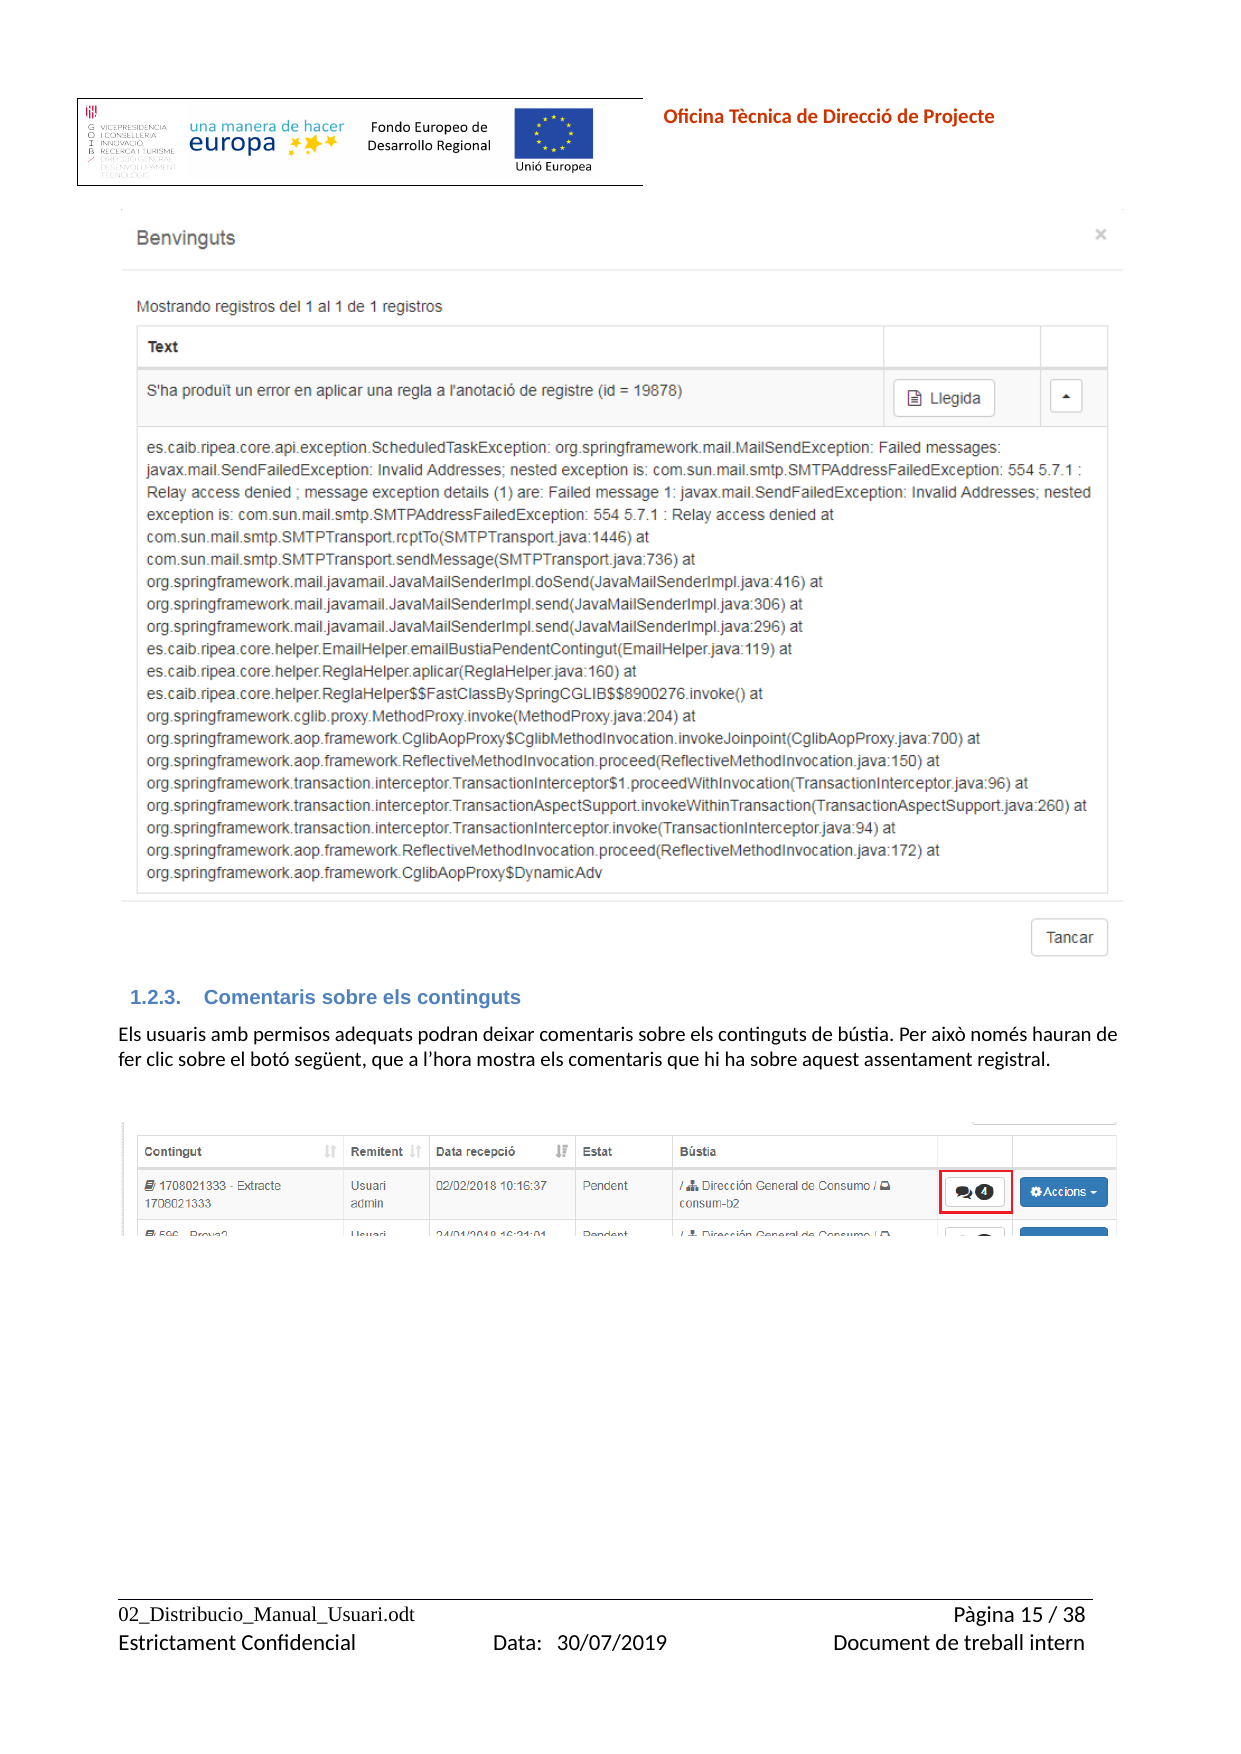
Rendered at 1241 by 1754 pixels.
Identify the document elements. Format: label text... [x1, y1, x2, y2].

picture [121, 1122, 1123, 1236]
picture [82, 103, 181, 180]
subtitle Comentaris sobre els continguts [130, 985, 1122, 1009]
picture [121, 209, 1124, 971]
picture [187, 103, 599, 180]
text Els usuaris amb permisos adequats podran deixar comentaris sobre els continguts de bústia. Per això només hauran de fer clic sobre el botó següent, que a l’hora mostra els comentaris que hi ha sobre aquest assentament registral. [118, 1021, 1122, 1072]
